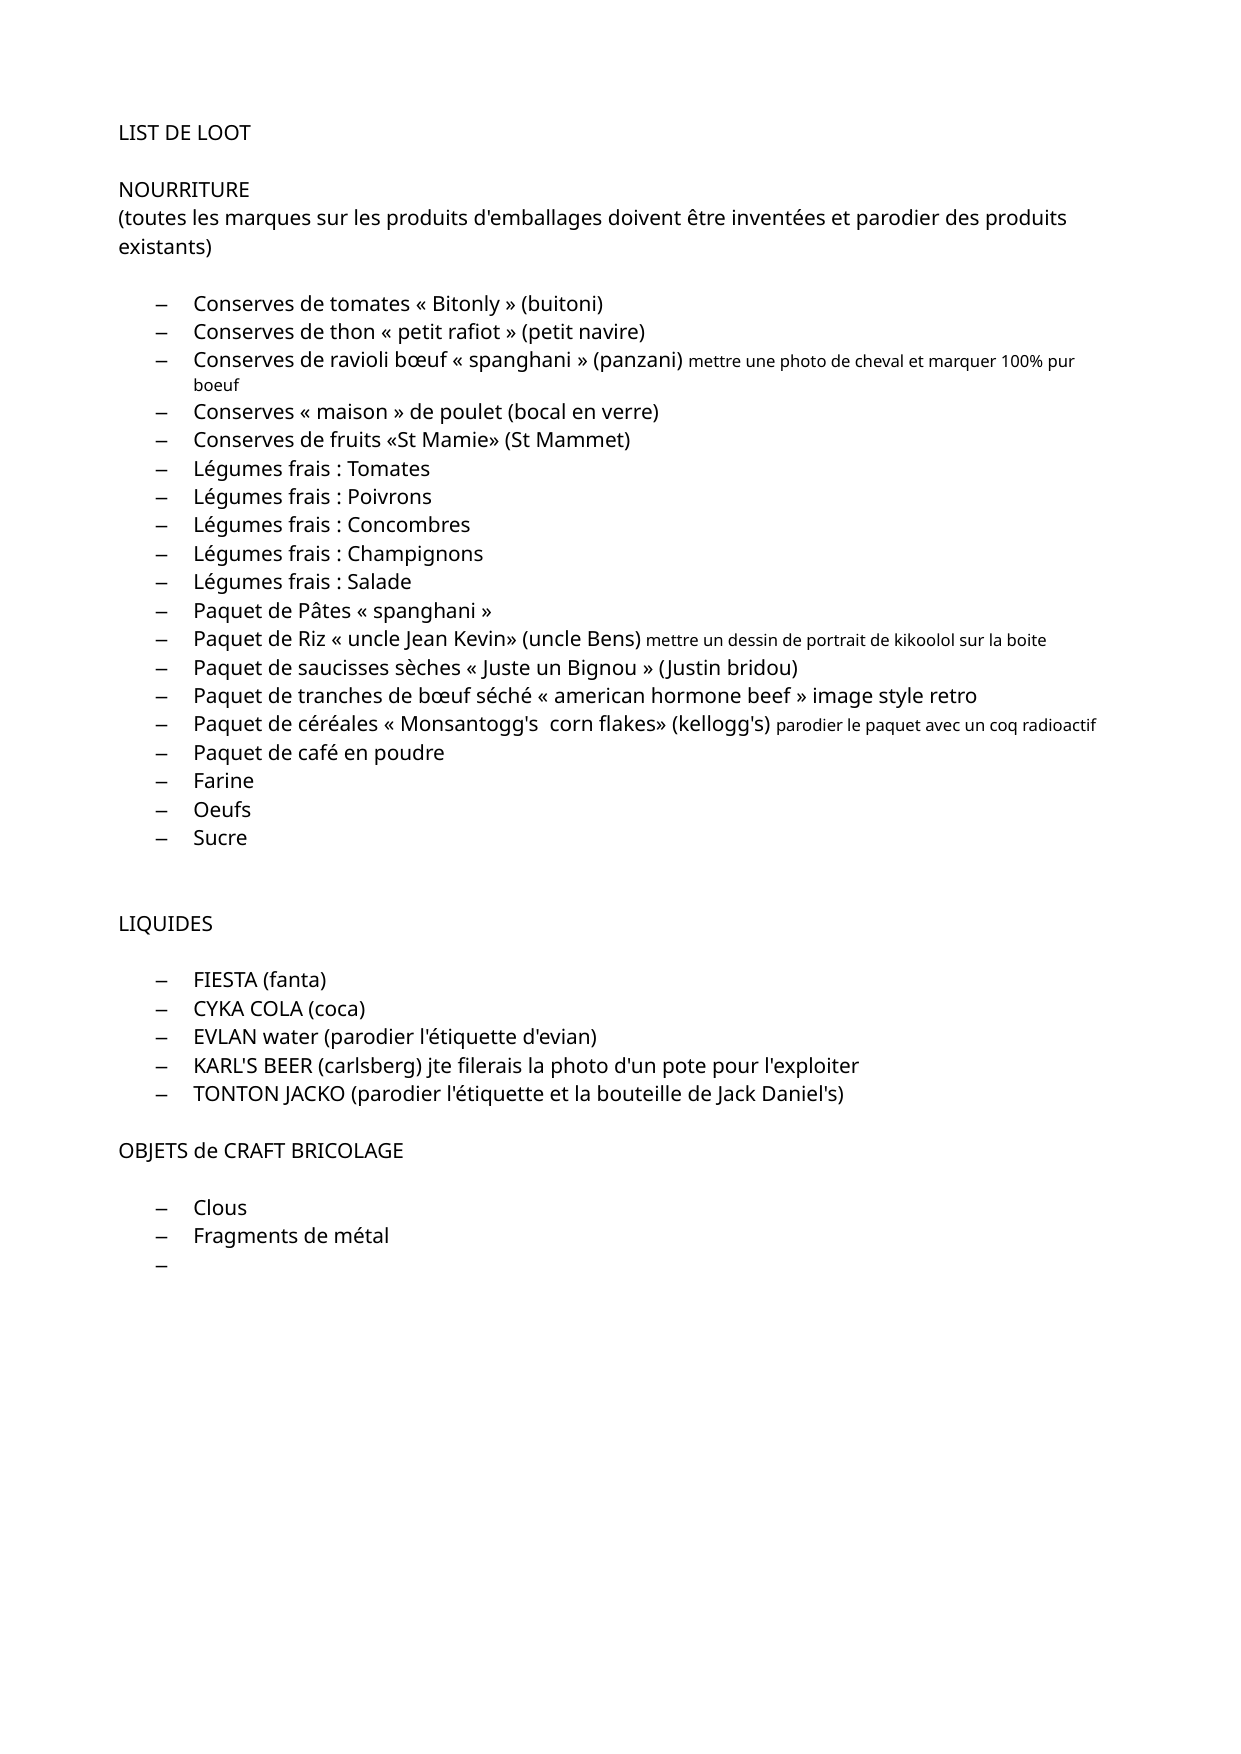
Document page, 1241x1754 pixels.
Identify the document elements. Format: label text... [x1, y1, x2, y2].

list Conserves de tomates « Bitonly » (buitoni) [156, 289, 1122, 317]
list CYKA COLA (coca) [156, 994, 1122, 1022]
text OBJETS de CRAFT BRICOLAGE [118, 1136, 1122, 1164]
text LIST DE LOOT [118, 118, 1122, 147]
list Conserves de thon « petit rafiot » (petit navire) [156, 317, 1122, 346]
text (toutes les marques sur les produits d'emballages doivent être inventées et parodier des produits existants) [118, 203, 1122, 260]
list Conserves « maison » de poulet (bocal en verre) [156, 397, 1122, 425]
list Conserves de fruits «St Mamie» (St Mammet) [156, 425, 1122, 454]
list TONTON JACKO (parodier l'étiquette et la bouteille de Jack Daniel's) [156, 1079, 1122, 1108]
list Légumes frais : Tomates [156, 454, 1122, 482]
list KARL'S BEER (carlsberg) jte filerais la photo d'un pote pour l'exploiter [156, 1051, 1122, 1079]
list Sucre [156, 823, 1122, 852]
list Oeufs [156, 795, 1122, 823]
list Fragments de métal [156, 1221, 1122, 1250]
list Clous [156, 1193, 1122, 1221]
list Paquet de Riz « uncle Jean Kevin» (uncle Bens) mettre un dessin de portrait de kikoolol sur la boite [156, 624, 1122, 653]
text NOURRITURE [118, 175, 1122, 203]
list FIESTA (fanta) [156, 966, 1122, 994]
list Paquet de saucisses sèches « Juste un Bignou » (Justin bridou) [156, 653, 1122, 681]
list Paquet de tranches de bœuf séché « american hormone beef » image style retro [156, 681, 1122, 709]
list Paquet de café en poudre [156, 738, 1122, 766]
list Paquet de Pâtes « spanghani » [156, 596, 1122, 624]
list Paquet de céréales « Monsantogg's corn flakes» (kellogg's) parodier le paquet avec un coq radioactif [156, 709, 1122, 738]
list Légumes frais : Concombres [156, 511, 1122, 539]
list Farine [156, 766, 1122, 795]
text LIQUIDES [118, 909, 1122, 937]
list Conserves de ravioli bœuf « spanghani » (panzani) mettre une photo de cheval et marquer 100% pur boeuf [156, 346, 1122, 397]
list Légumes frais : Salade [156, 567, 1122, 596]
list Légumes frais : Champignons [156, 539, 1122, 567]
list EVLAN water (parodier l'étiquette d'evian) [156, 1022, 1122, 1051]
list Légumes frais : Poivrons [156, 482, 1122, 511]
